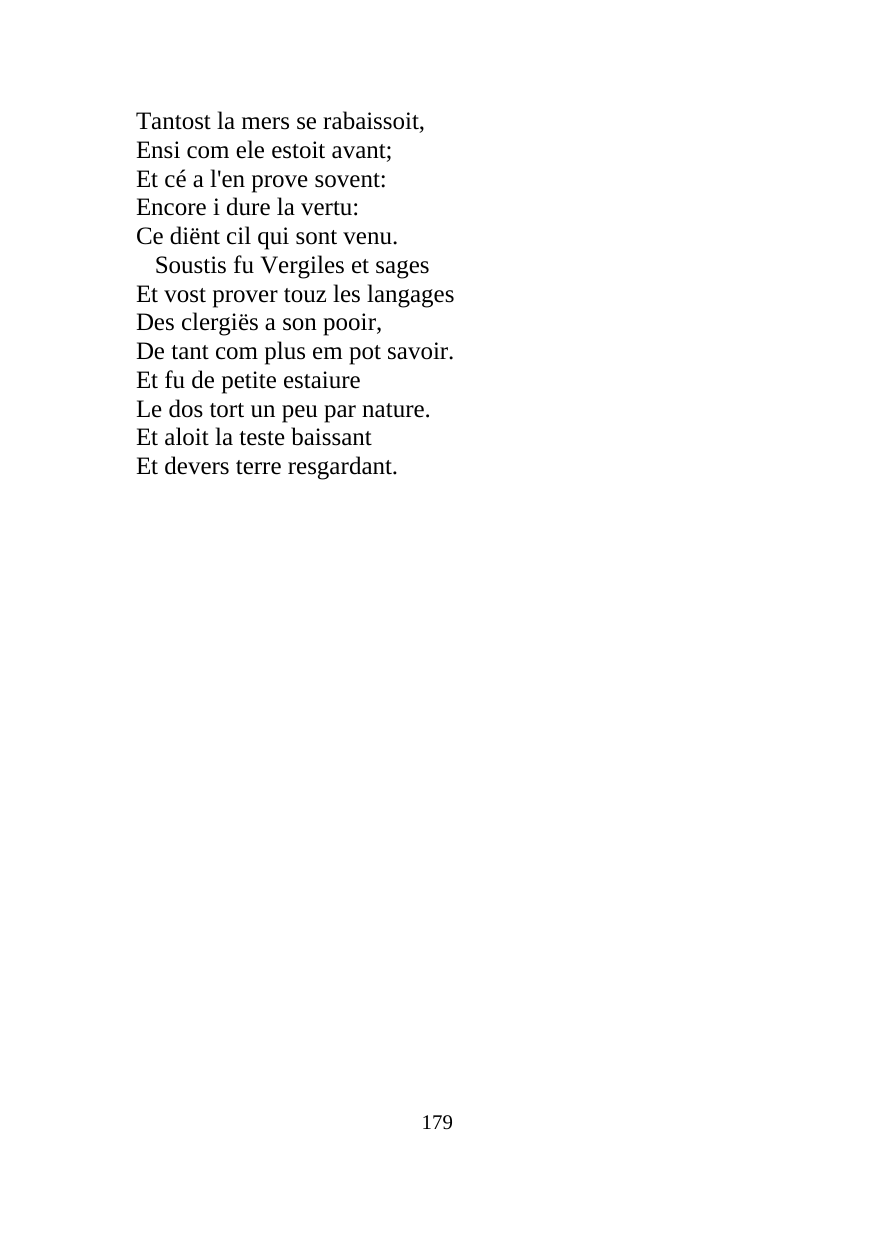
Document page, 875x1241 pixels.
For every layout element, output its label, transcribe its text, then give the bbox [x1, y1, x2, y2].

text De tant com plus em pot savoir. [106, 336, 768, 365]
text Et fu de petite estaiure [106, 365, 768, 394]
text Ensi com ele estoit avant; [106, 135, 768, 164]
text Soustis fu Vergiles et sages [125, 250, 768, 279]
text Et devers terre resgardant. [106, 451, 768, 480]
text Et cé a l'en prove sovent: [106, 164, 768, 192]
text Encore i dure la vertu: [106, 192, 768, 221]
text Tantost la mers se rabaissoit, [106, 106, 768, 135]
text Des clergiës a son pooir, [106, 307, 768, 336]
text Le dos tort un peu par nature. [106, 394, 768, 422]
text Et vost prover touz les langages [106, 279, 768, 307]
text Ce diënt cil qui sont venu. [106, 221, 768, 250]
text Et aloit la teste baissant [106, 422, 768, 451]
